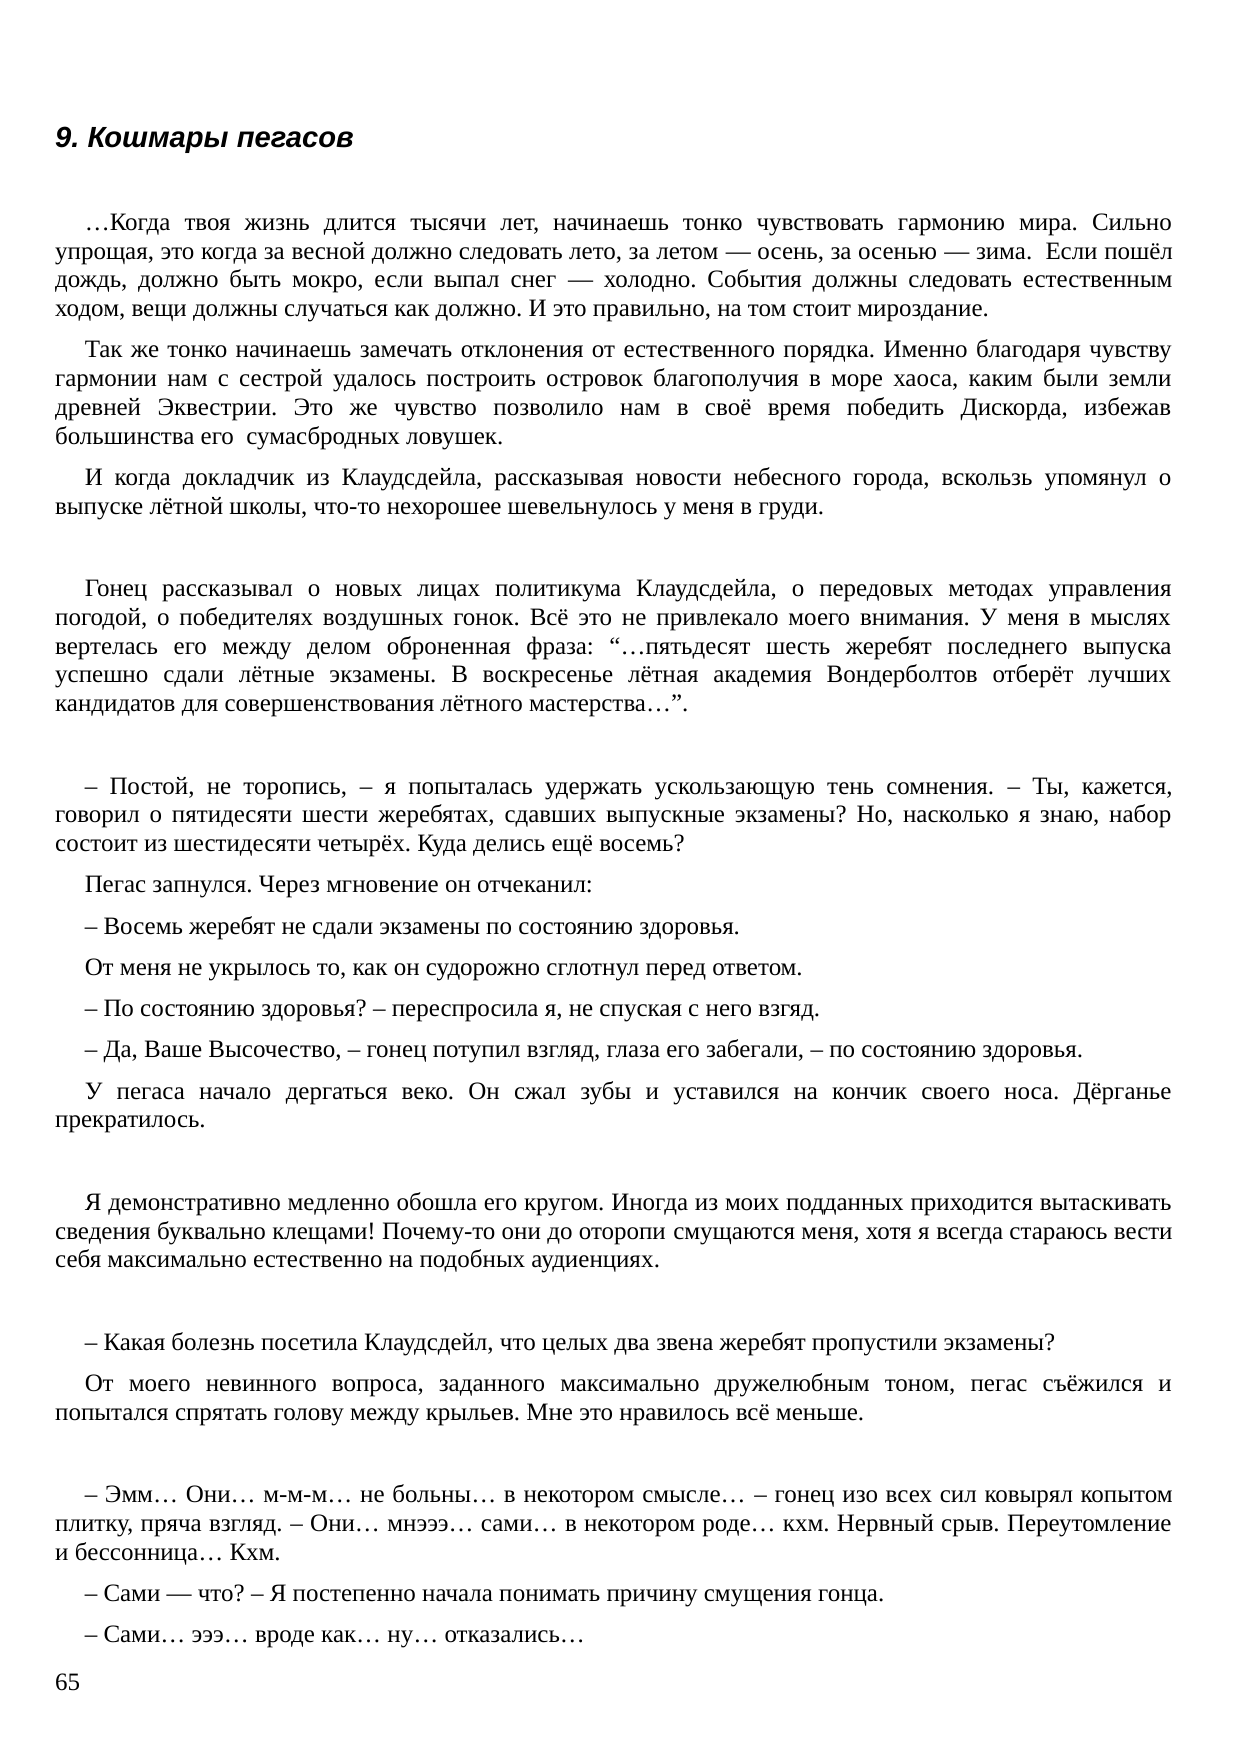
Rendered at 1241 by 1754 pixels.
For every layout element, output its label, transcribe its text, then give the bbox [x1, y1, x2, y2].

text Гонец рассказывал о новых лицах политикума Клаудсдейла, о передовых методах управления погодой, о победителях воздушных гонок. Всё это не привлекало моего внимания. У меня в мыслях вертелась его между делом оброненная фраза: “…пятьдесят шесть жеребят последнего выпуска успешно сдали лётные экзамены. В воскресенье лётная академия Вондерболтов отберёт лучших кандидатов для совершенствования лётного мастерства…”. [55, 573, 1173, 717]
text И когда докладчик из Клаудсдейла, рассказывая новости небесного города, вскользь упомянул о выпуске лётной школы, что-то нехорошее шевельнулось у меня в груди. [55, 462, 1173, 519]
text Так же тонко начинаешь замечать отклонения от естественного порядка. Именно благодаря чувству гармонии нам с сестрой удалось построить островок благополучия в море хаоса, каким были земли древней Эквестрии. Это же чувство позволило нам в своё время победить Дискорда, избежав большинства его сумасбродных ловушек. [55, 334, 1173, 449]
text – Восемь жеребят не сдали экзамены по состоянию здоровья. [55, 911, 1173, 939]
text Пегас запнулся. Через мгновение он отчеканил: [55, 869, 1173, 898]
text – Сами… эээ… вроде как… ну… отказались… [55, 1619, 1173, 1648]
text От меня не укрылось то, как он судорожно сглотнул перед ответом. [55, 952, 1173, 981]
text – Постой, не торопись, – я попыталась удержать ускользающую тень сомнения. – Ты, кажется, говорил о пятидесяти шести жеребятах, сдавших выпускные экзамены? Но, насколько я знаю, набор состоит из шестидесяти четырёх. Куда делись ещё восемь? [55, 771, 1173, 857]
text От моего невинного вопроса, заданного максимально дружелюбным тоном, пегас съёжился и попытался спрятать голову между крыльев. Мне это нравилось всё меньше. [55, 1368, 1173, 1426]
text – Какая болезнь посетила Клаудсдейл, что целых два звена жеребят пропустили экзамены? [55, 1327, 1173, 1356]
text …Когда твоя жизнь длится тысячи лет, начинаешь тонко чувствовать гармонию мира. Сильно упрощая, это когда за весной должно следовать лето, за летом — осень, за осенью — зима. Если пошёл дождь, должно быть мокро, если выпал снег — холодно. События должны следовать естественным ходом, вещи должны случаться как должно. И это правильно, на том стоит мироздание. [55, 207, 1173, 322]
text – По состоянию здоровья? – переспросила я, не спуская с него взгяд. [55, 993, 1173, 1022]
text Я демонстративно медленно обошла его кругом. Иногда из моих подданных приходится вытаскивать сведения буквально клещами! Почему-то они до оторопи смущаются меня, хотя я всегда стараюсь вести себя максимально естественно на подобных аудиенциях. [55, 1187, 1173, 1273]
text – Сами — что? – Я постепенно начала понимать причину смущения гонца. [55, 1578, 1173, 1607]
text У пегаса начало дергаться веко. Он сжал зубы и уставился на кончик своего носа. Дёрганье прекратилось. [55, 1076, 1173, 1133]
subtitle 9. Кошмары пегасов [55, 120, 1173, 153]
text – Да, Ваше Высочество, – гонец потупил взгляд, глаза его забегали, – по состоянию здоровья. [55, 1034, 1173, 1063]
text – Эмм… Они… м-м-м… не больны… в некотором смысле… – гонец изо всех сил ковырял копытом плитку, пряча взгляд. – Они… мнэээ… сами… в некотором роде… кхм. Нервный срыв. Переутомление и бессонница… Кхм. [55, 1479, 1173, 1566]
